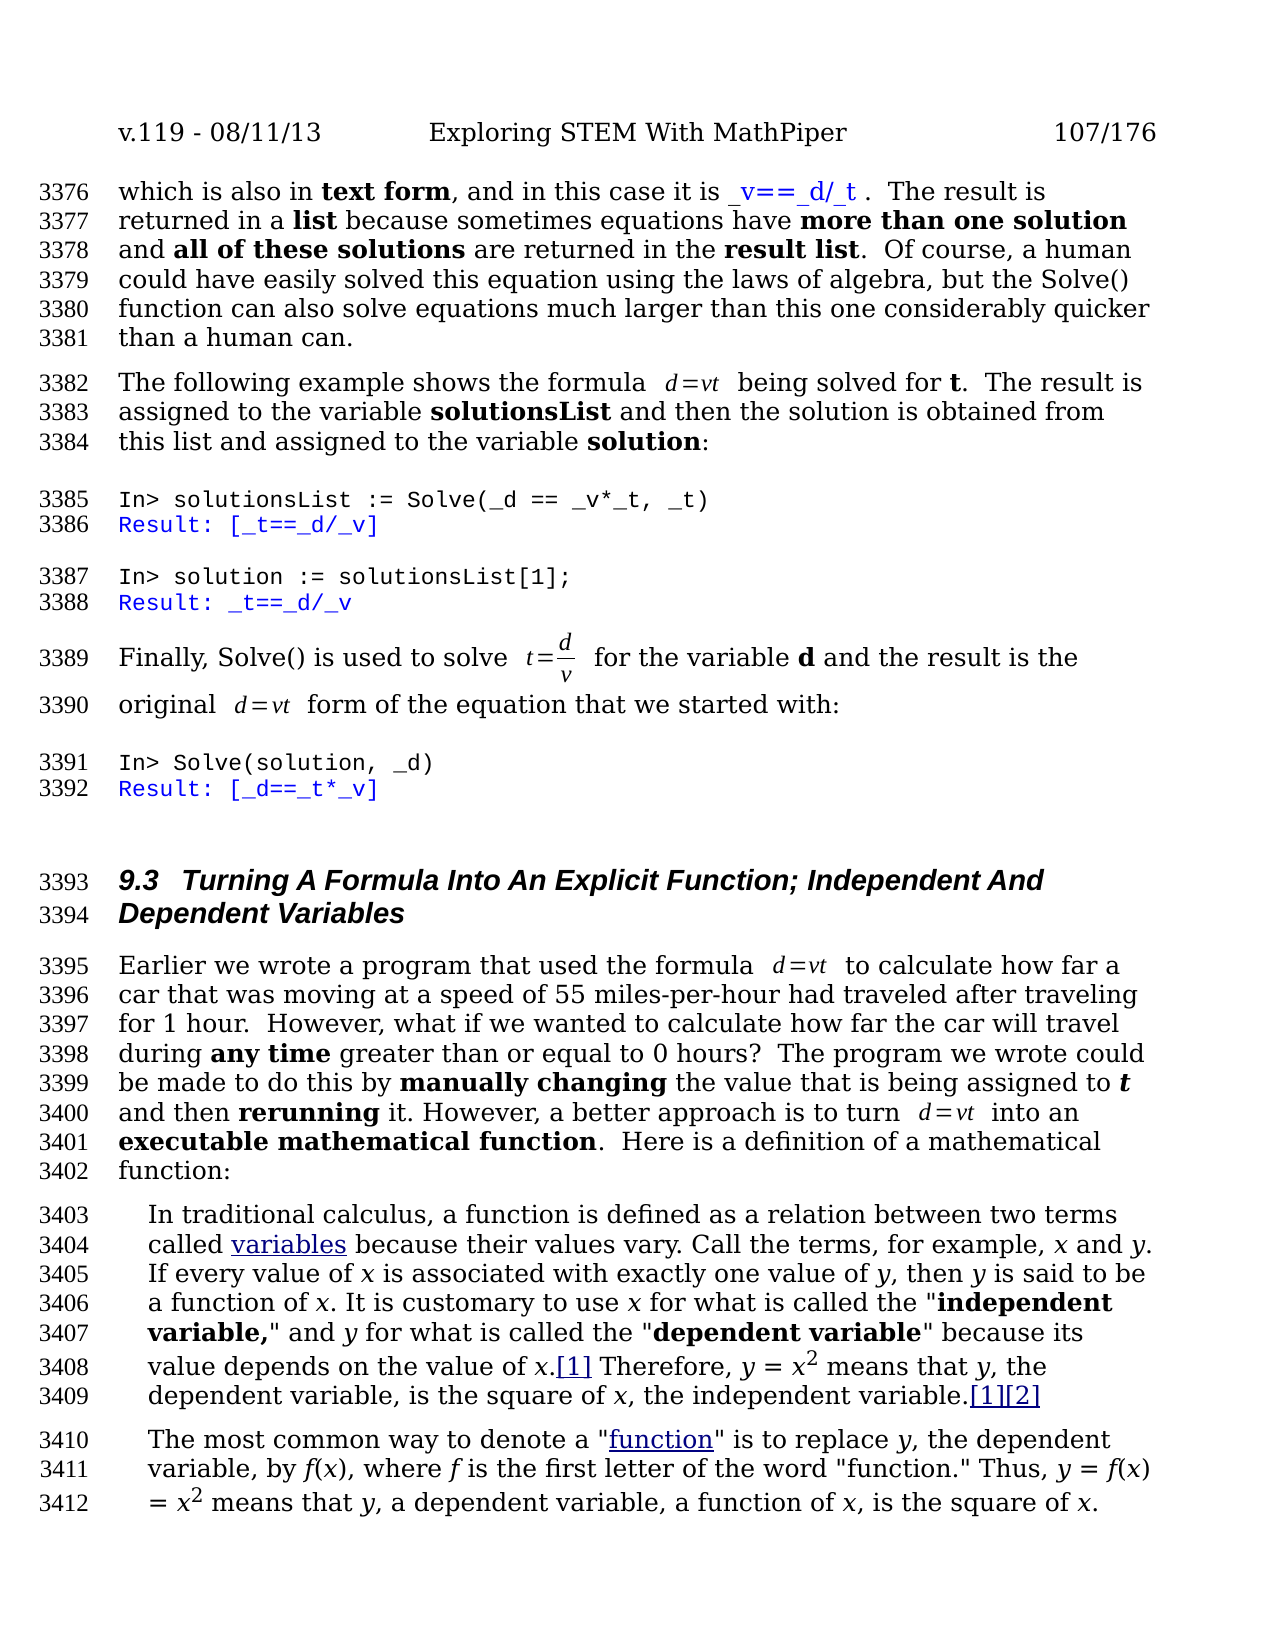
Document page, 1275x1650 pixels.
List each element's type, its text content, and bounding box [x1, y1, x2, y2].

text The following example shows the formulabeing solved for t. The result is assigned to the variable solutionsList and then the solution is obtained from this list and assigned to the variable solution: [118, 367, 1157, 456]
text The most common way to denote a "function" is to replace y, the dependent variable, by f(x), where f is the first letter of the word "function." Thus, y = f(x) = x2 means that y, a dependent variable, a function of x, is the square of x. [148, 1425, 1157, 1518]
text In> solutionsList := Solve(_d == _v*_t, _t) [118, 488, 1157, 514]
text which is also in text form, and in this case it is _v==_d/_t . The result is returned in a list because sometimes equations have more than one solution and all of these solutions are returned in the result list. Of course, a human could have easily solved this equation using the laws of algebra, but the Solve() function can also solve equations much larger than this one considerably quicker than a human can. [118, 177, 1157, 352]
text In> solution := solutionsList[1]; [118, 566, 1157, 592]
text In traditional calculus, a function is defined as a relation between two terms called variables because their values vary. Call the terms, for example, x and y. If every value of x is associated with exactly one value of y, then y is said to be a function of x. It is customary to use x for what is called the "independent variable," and y for what is called the "dependent variable" because its value depends on the value of x.[1] Therefore, y = x2 means that y, the dependent variable, is the square of x, the independent variable.[1][2] [148, 1201, 1157, 1410]
text In> Solve(solution, _d) [118, 752, 1157, 778]
text Finally, Solve() is used to solvefor the variable d and the result is the originalform of the equation that we started with: [118, 627, 1157, 720]
text Result: [_t==_d/_v] [118, 514, 1157, 540]
text Earlier we wrote a program that used the formulato calculate how far a car that was moving at a speed of 55 miles-per-hour had traveled after traveling for 1 hour. However, what if we wanted to calculate how far the car will travel during any time greater than or equal to 0 hours? The program we wrote could be made to do this by manually changing the value that is being assigned to t and then rerunning it. However, a better approach is to turninto an executable mathematical function. Here is a definition of a mathematical function: [118, 951, 1157, 1186]
subtitle Turning A Formula Into An Explicit Function; Independent And Dependent Variables [118, 862, 1157, 929]
text Result: [_d==_t*_v] [118, 778, 1157, 803]
text Result: _t==_d/_v [118, 592, 1157, 618]
